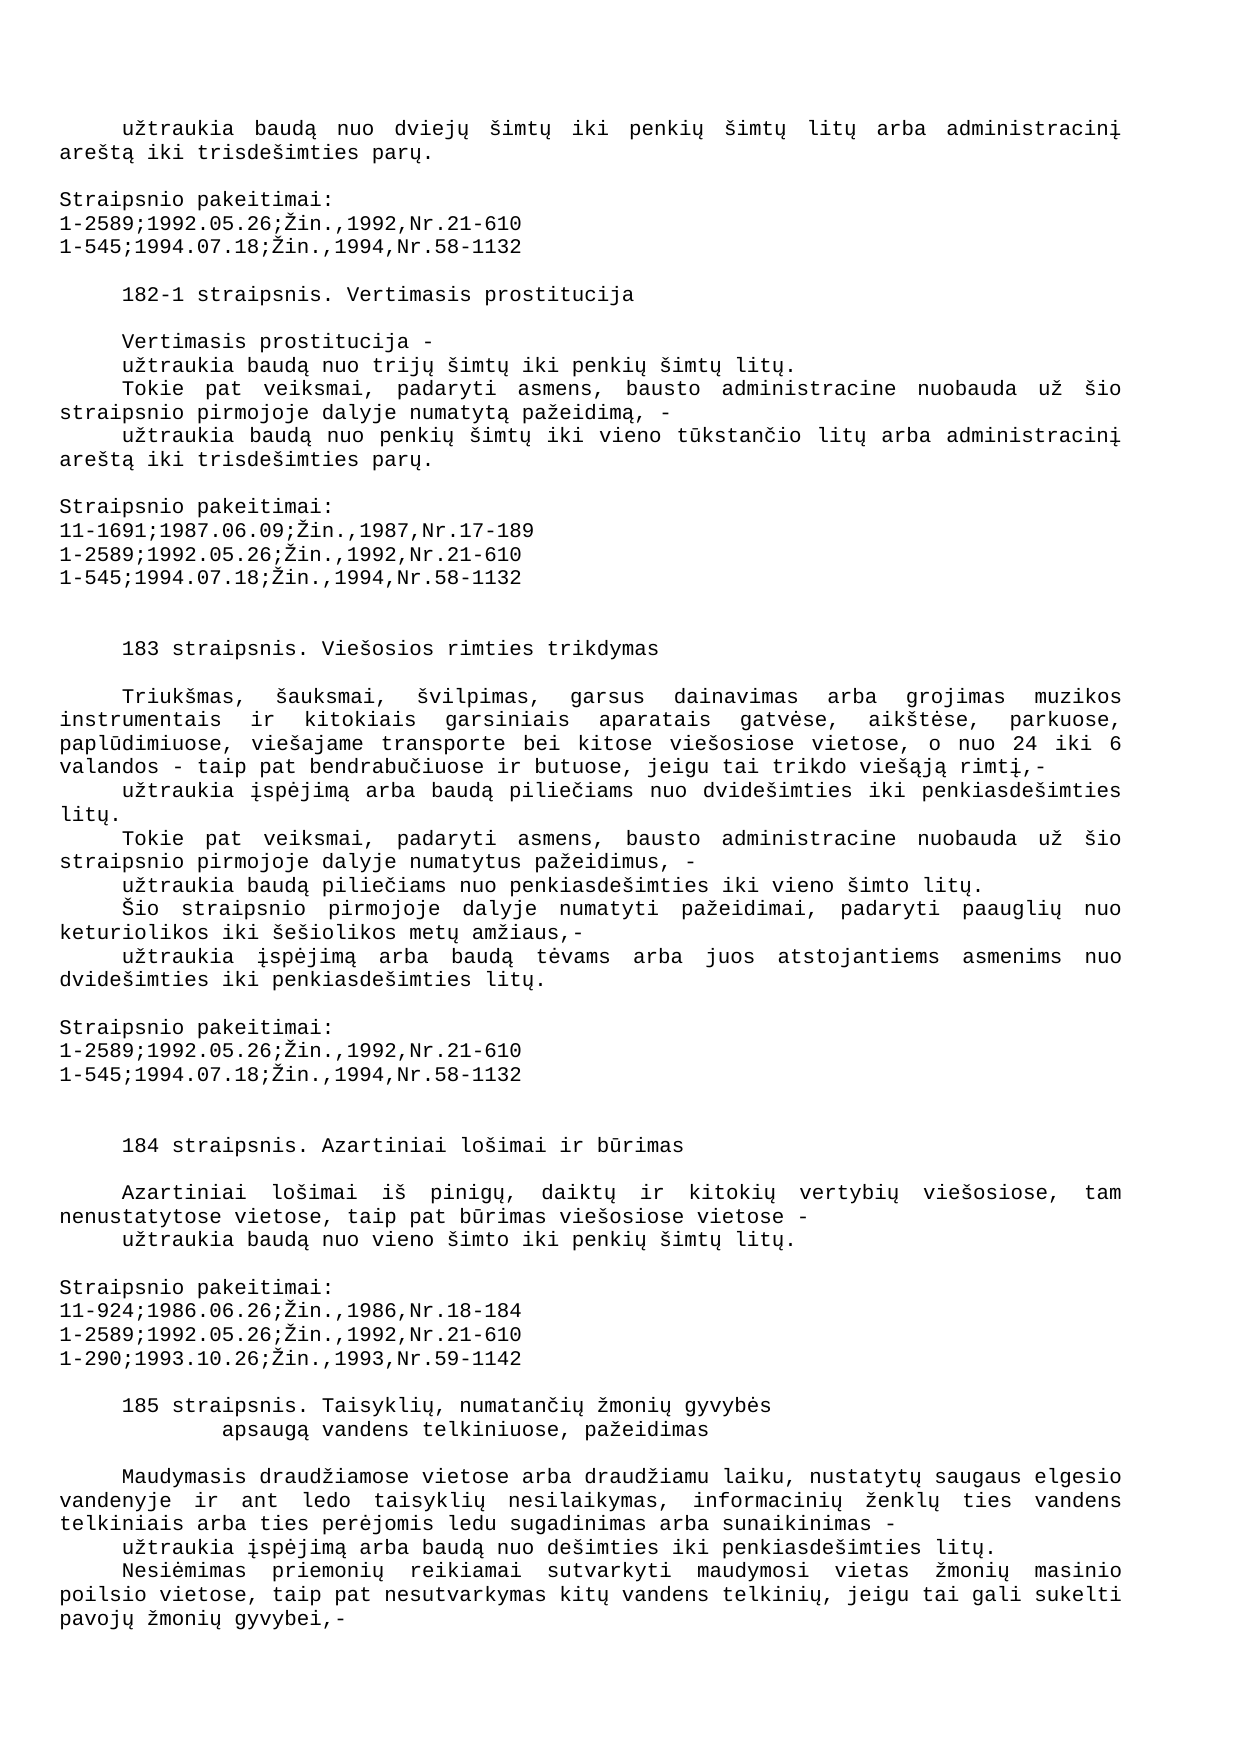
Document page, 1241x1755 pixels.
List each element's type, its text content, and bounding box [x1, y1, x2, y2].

text 1-2589;1992.05.26;Žin.,1992,Nr.21-610 [59, 213, 1122, 236]
text 184 straipsnis. Azartiniai lošimai ir būrimas [59, 1135, 1122, 1158]
text Triukšmas, šauksmai, švilpimas, garsus dainavimas arba grojimas muzikos instrumentais ir kitokiais garsiniais aparatais gatvėse, aikštėse, parkuose, paplūdimiuose, viešajame transporte bei kitose viešosiose vietose, o nuo 24 iki 6 valandos - taip pat bendrabučiuose ir butuose, jeigu tai trikdo viešąją rimtį,- [59, 686, 1122, 780]
text užtraukia įspėjimą arba baudą tėvams arba juos atstojantiems asmenims nuo dvidešimties iki penkiasdešimties litų. [59, 946, 1122, 993]
text 11-924;1986.06.26;Žin.,1986,Nr.18-184 [59, 1300, 1122, 1324]
text Tokie pat veiksmai, padaryti asmens, bausto administracine nuobauda už šio straipsnio pirmojoje dalyje numatytą pažeidimą, - [59, 378, 1122, 426]
text Tokie pat veiksmai, padaryti asmens, bausto administracine nuobauda už šio straipsnio pirmojoje dalyje numatytus pažeidimus, - [59, 827, 1122, 875]
text Straipsnio pakeitimai: [59, 1017, 1122, 1040]
text Straipsnio pakeitimai: [59, 496, 1122, 520]
text 1-545;1994.07.18;Žin.,1994,Nr.58-1132 [59, 567, 1122, 591]
text 11-1691;1987.06.09;Žin.,1987,Nr.17-189 [59, 520, 1122, 544]
text užtraukia baudą nuo trijų šimtų iki penkių šimtų litų. [59, 354, 1122, 378]
text 1-2589;1992.05.26;Žin.,1992,Nr.21-610 [59, 544, 1122, 567]
text 182-1 straipsnis. Vertimasis prostitucija [59, 284, 1122, 307]
text 1-545;1994.07.18;Žin.,1994,Nr.58-1132 [59, 1064, 1122, 1088]
text Maudymasis draudžiamose vietose arba draudžiamu laiku, nustatytų saugaus elgesio vandenyje ir ant ledo taisyklių nesilaikymas, informacinių ženklų ties vandens telkiniais arba ties perėjomis ledu sugadinimas arba sunaikinimas - [59, 1466, 1122, 1537]
text užtraukia baudą nuo vieno šimto iki penkių šimtų litų. [59, 1229, 1122, 1253]
text 183 straipsnis. Viešosios rimties trikdymas [59, 638, 1122, 662]
text Nesiėmimas priemonių reikiamai sutvarkyti maudymosi vietas žmonių masinio poilsio vietose, taip pat nesutvarkymas kitų vandens telkinių, jeigu tai gali sukelti pavojų žmonių gyvybei,- [59, 1561, 1122, 1631]
text Šio straipsnio pirmojoje dalyje numatyti pažeidimai, padaryti paauglių nuo keturiolikos iki šešiolikos metų amžiaus,- [59, 898, 1122, 946]
text 1-2589;1992.05.26;Žin.,1992,Nr.21-610 [59, 1324, 1122, 1348]
text užtraukia įspėjimą arba baudą nuo dešimties iki penkiasdešimties litų. [59, 1537, 1122, 1561]
text Vertimasis prostitucija - [59, 331, 1122, 354]
text apsaugą vandens telkiniuose, pažeidimas [59, 1419, 1122, 1442]
text užtraukia baudą nuo penkių šimtų iki vieno tūkstančio litų arba administracinį areštą iki trisdešimties parų. [59, 426, 1122, 473]
text 1-290;1993.10.26;Žin.,1993,Nr.59-1142 [59, 1348, 1122, 1371]
text 185 straipsnis. Taisyklių, numatančių žmonių gyvybės [59, 1395, 1122, 1419]
text užtraukia baudą piliečiams nuo penkiasdešimties iki vieno šimto litų. [59, 875, 1122, 898]
text Azartiniai lošimai iš pinigų, daiktų ir kitokių vertybių viešosiose, tam nenustatytose vietose, taip pat būrimas viešosiose vietose - [59, 1182, 1122, 1229]
text Straipsnio pakeitimai: [59, 1277, 1122, 1300]
text užtraukia baudą nuo dviejų šimtų iki penkių šimtų litų arba administracinį areštą iki trisdešimties parų. [59, 118, 1122, 165]
text 1-2589;1992.05.26;Žin.,1992,Nr.21-610 [59, 1040, 1122, 1064]
text Straipsnio pakeitimai: [59, 189, 1122, 213]
text 1-545;1994.07.18;Žin.,1994,Nr.58-1132 [59, 236, 1122, 260]
text užtraukia įspėjimą arba baudą piliečiams nuo dvidešimties iki penkiasdešimties litų. [59, 780, 1122, 827]
